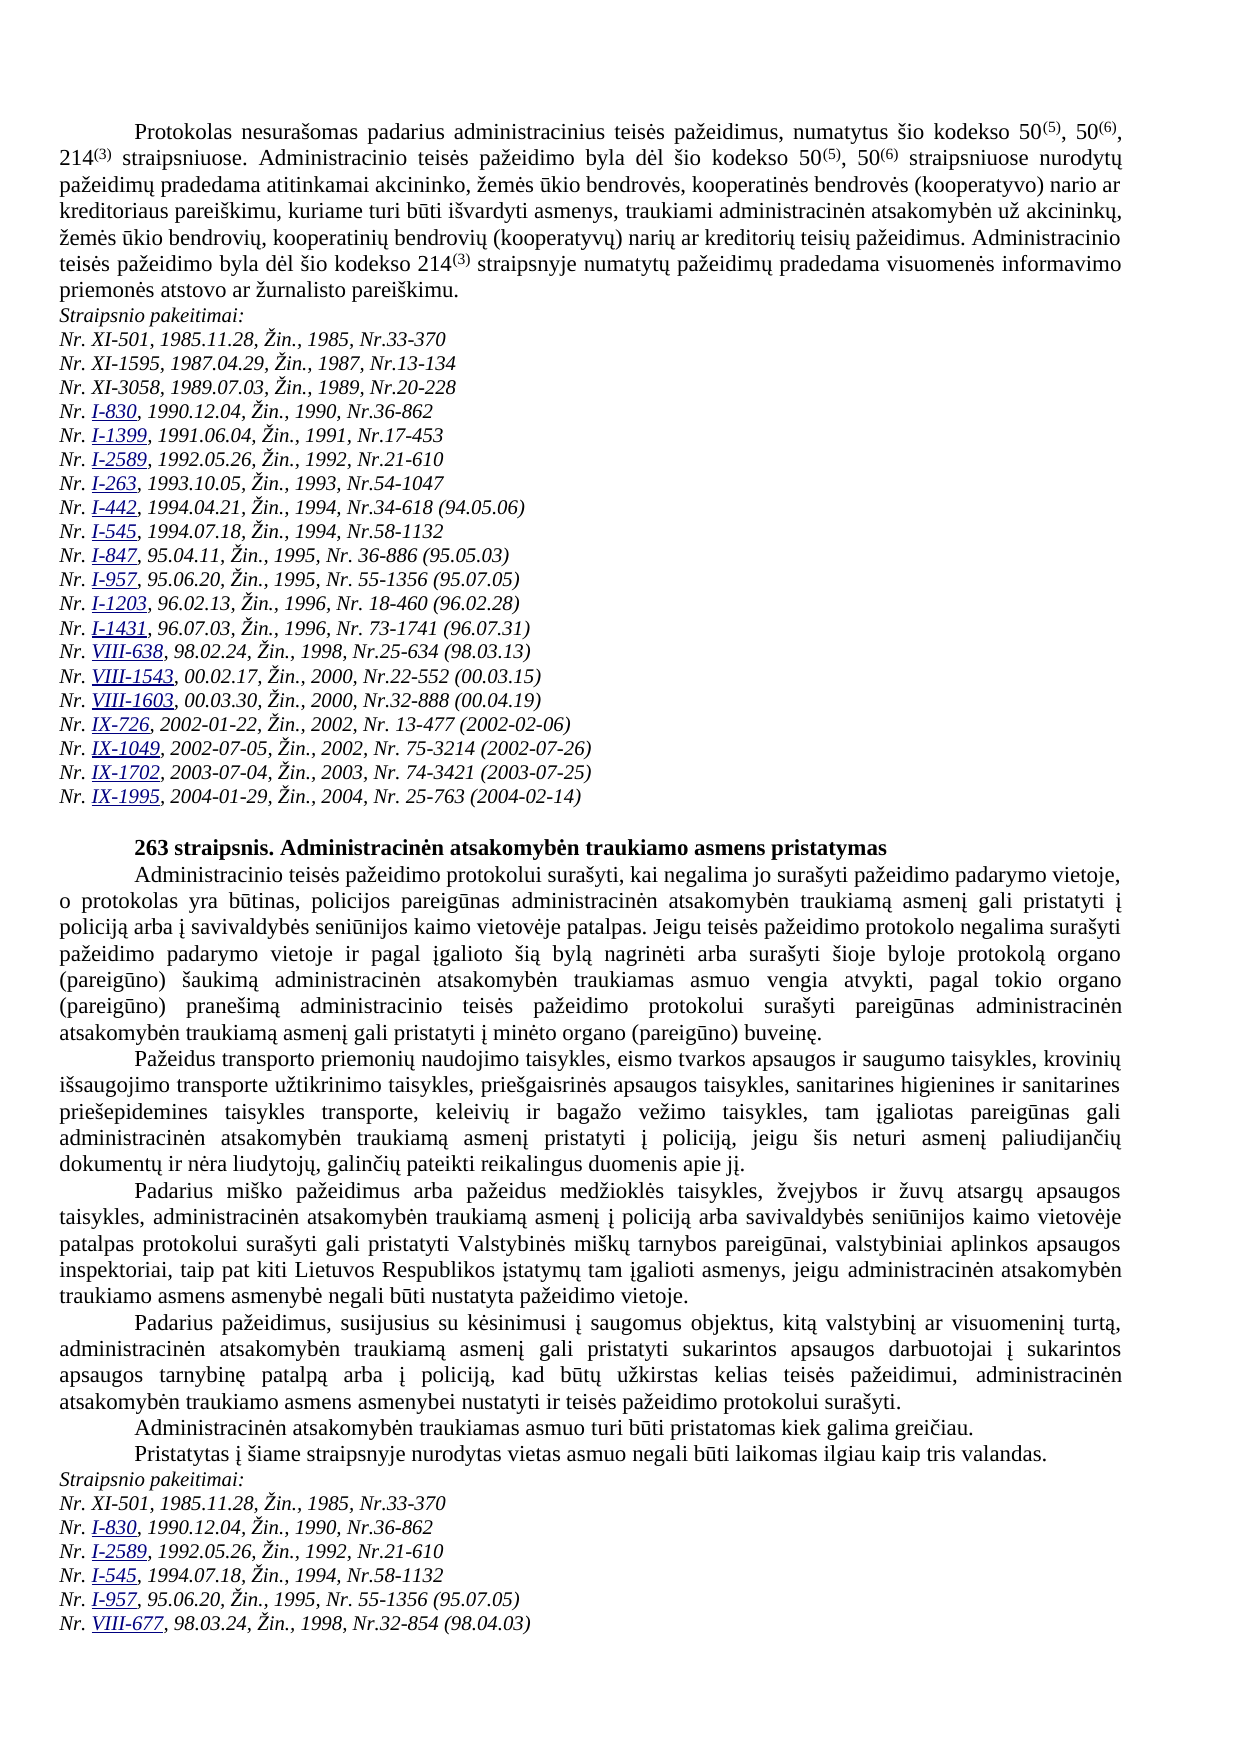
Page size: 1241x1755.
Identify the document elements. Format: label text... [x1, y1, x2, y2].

text Pristatytas į šiame straipsnyje nurodytas vietas asmuo negali būti laikomas ilgiau kaip tris valandas. [59, 1440, 1122, 1467]
text Nr. XI-501, 1985.11.28, Žin., 1985, Nr.33-370 [59, 327, 1122, 351]
text Nr. VIII-677, 98.03.24, Žin., 1998, Nr.32-854 (98.04.03) [59, 1611, 1122, 1635]
text Nr. I-830, 1990.12.04, Žin., 1990, Nr.36-862 [59, 399, 1122, 423]
text Nr. I-957, 95.06.20, Žin., 1995, Nr. 55-1356 (95.07.05) [59, 1587, 1122, 1611]
text Nr. XI-1595, 1987.04.29, Žin., 1987, Nr.13-134 [59, 351, 1122, 375]
text Nr. I-1399, 1991.06.04, Žin., 1991, Nr.17-453 [59, 423, 1122, 447]
text Nr. XI-3058, 1989.07.03, Žin., 1989, Nr.20-228 [59, 375, 1122, 399]
text Nr. I-2589, 1992.05.26, Žin., 1992, Nr.21-610 [59, 447, 1122, 471]
text Administracinėn atsakomybėn traukiamas asmuo turi būti pristatomas kiek galima greičiau. [59, 1414, 1122, 1440]
text Straipsnio pakeitimai: [59, 303, 1122, 327]
text Administracinio teisės pažeidimo protokolui surašyti, kai negalima jo surašyti pažeidimo padarymo vietoje, o protokolas yra būtinas, policijos pareigūnas administracinėn atsakomybėn traukiamą asmenį gali pristatyti į policiją arba į savivaldybės seniūnijos kaimo vietovėje patalpas. Jeigu teisės pažeidimo protokolo negalima surašyti pažeidimo padarymo vietoje ir pagal įgalioto šią bylą nagrinėti arba surašyti šioje byloje protokolą organo (pareigūno) šaukimą administracinėn atsakomybėn traukiamas asmuo vengia atvykti, pagal tokio organo (pareigūno) pranešimą administracinio teisės pažeidimo protokolui surašyti pareigūnas administracinėn atsakomybėn traukiamą asmenį gali pristatyti į minėto organo (pareigūno) buveinę. [59, 861, 1122, 1045]
text Padarius pažeidimus, susijusius su kėsinimusi į saugomus objektus, kitą valstybinį ar visuomeninį turtą, administracinėn atsakomybėn traukiamą asmenį gali pristatyti sukarintos apsaugos darbuotojai į sukarintos apsaugos tarnybinę patalpą arba į policiją, kad būtų užkirstas kelias teisės pažeidimui, administracinėn atsakomybėn traukiamo asmens asmenybei nustatyti ir teisės pažeidimo protokolui surašyti. [59, 1309, 1122, 1414]
text Nr. I-830, 1990.12.04, Žin., 1990, Nr.36-862 [59, 1515, 1122, 1539]
text Nr. I-263, 1993.10.05, Žin., 1993, Nr.54-1047 [59, 471, 1122, 495]
text 263 straipsnis. Administracinėn atsakomybėn traukiamo asmens pristatymas [59, 834, 1122, 861]
text Nr. I-1431, 96.07.03, Žin., 1996, Nr. 73-1741 (96.07.31) [59, 615, 1122, 639]
text Nr. XI-501, 1985.11.28, Žin., 1985, Nr.33-370 [59, 1491, 1122, 1515]
text Nr. IX-726, 2002-01-22, Žin., 2002, Nr. 13-477 (2002-02-06) [59, 712, 1122, 736]
text Nr. IX-1049, 2002-07-05, Žin., 2002, Nr. 75-3214 (2002-07-26) [59, 736, 1122, 760]
text Nr. I-957, 95.06.20, Žin., 1995, Nr. 55-1356 (95.07.05) [59, 567, 1122, 591]
text Nr. I-2589, 1992.05.26, Žin., 1992, Nr.21-610 [59, 1539, 1122, 1563]
text Nr. VIII-638, 98.02.24, Žin., 1998, Nr.25-634 (98.03.13) [59, 639, 1122, 663]
text Straipsnio pakeitimai: [59, 1467, 1122, 1491]
text Nr. I-442, 1994.04.21, Žin., 1994, Nr.34-618 (94.05.06) [59, 495, 1122, 519]
text Protokolas nesurašomas padarius administracinius teisės pažeidimus, numatytus šio kodekso 50(5), 50(6), 214(3) straipsniuose. Administracinio teisės pažeidimo byla dėl šio kodekso 50(5), 50(6) straipsniuose nurodytų pažeidimų pradedama atitinkamai akcininko, žemės ūkio bendrovės, kooperatinės bendrovės (kooperatyvo) nario ar kreditoriaus pareiškimu, kuriame turi būti išvardyti asmenys, traukiami administracinėn atsakomybėn už akcininkų, žemės ūkio bendrovių, kooperatinių bendrovių (kooperatyvų) narių ar kreditorių teisių pažeidimus. Administracinio teisės pažeidimo byla dėl šio kodekso 214(3) straipsnyje numatytų pažeidimų pradedama visuomenės informavimo priemonės atstovo ar žurnalisto pareiškimu. [59, 118, 1122, 303]
text Nr. VIII-1603, 00.03.30, Žin., 2000, Nr.32-888 (00.04.19) [59, 688, 1122, 712]
text Nr. VIII-1543, 00.02.17, Žin., 2000, Nr.22-552 (00.03.15) [59, 663, 1122, 688]
text Nr. I-847, 95.04.11, Žin., 1995, Nr. 36-886 (95.05.03) [59, 543, 1122, 567]
text Padarius miško pažeidimus arba pažeidus medžioklės taisykles, žvejybos ir žuvų atsargų apsaugos taisykles, administracinėn atsakomybėn traukiamą asmenį į policiją arba savivaldybės seniūnijos kaimo vietovėje patalpas protokolui surašyti gali pristatyti Valstybinės miškų tarnybos pareigūnai, valstybiniai aplinkos apsaugos inspektoriai, taip pat kiti Lietuvos Respublikos įstatymų tam įgalioti asmenys, jeigu administracinėn atsakomybėn traukiamo asmens asmenybė negali būti nustatyta pažeidimo vietoje. [59, 1177, 1122, 1309]
text Nr. I-545, 1994.07.18, Žin., 1994, Nr.58-1132 [59, 519, 1122, 543]
text Pažeidus transporto priemonių naudojimo taisykles, eismo tvarkos apsaugos ir saugumo taisykles, krovinių išsaugojimo transporte užtikrinimo taisykles, priešgaisrinės apsaugos taisykles, sanitarines higienines ir sanitarines priešepidemines taisykles transporte, keleivių ir bagažo vežimo taisykles, tam įgaliotas pareigūnas gali administracinėn atsakomybėn traukiamą asmenį pristatyti į policiją, jeigu šis neturi asmenį paliudijančių dokumentų ir nėra liudytojų, galinčių pateikti reikalingus duomenis apie jį. [59, 1045, 1122, 1177]
text Nr. I-1203, 96.02.13, Žin., 1996, Nr. 18-460 (96.02.28) [59, 591, 1122, 615]
text Nr. I-545, 1994.07.18, Žin., 1994, Nr.58-1132 [59, 1563, 1122, 1587]
text Nr. IX-1995, 2004-01-29, Žin., 2004, Nr. 25-763 (2004-02-14) [59, 784, 1122, 808]
text Nr. IX-1702, 2003-07-04, Žin., 2003, Nr. 74-3421 (2003-07-25) [59, 760, 1122, 784]
